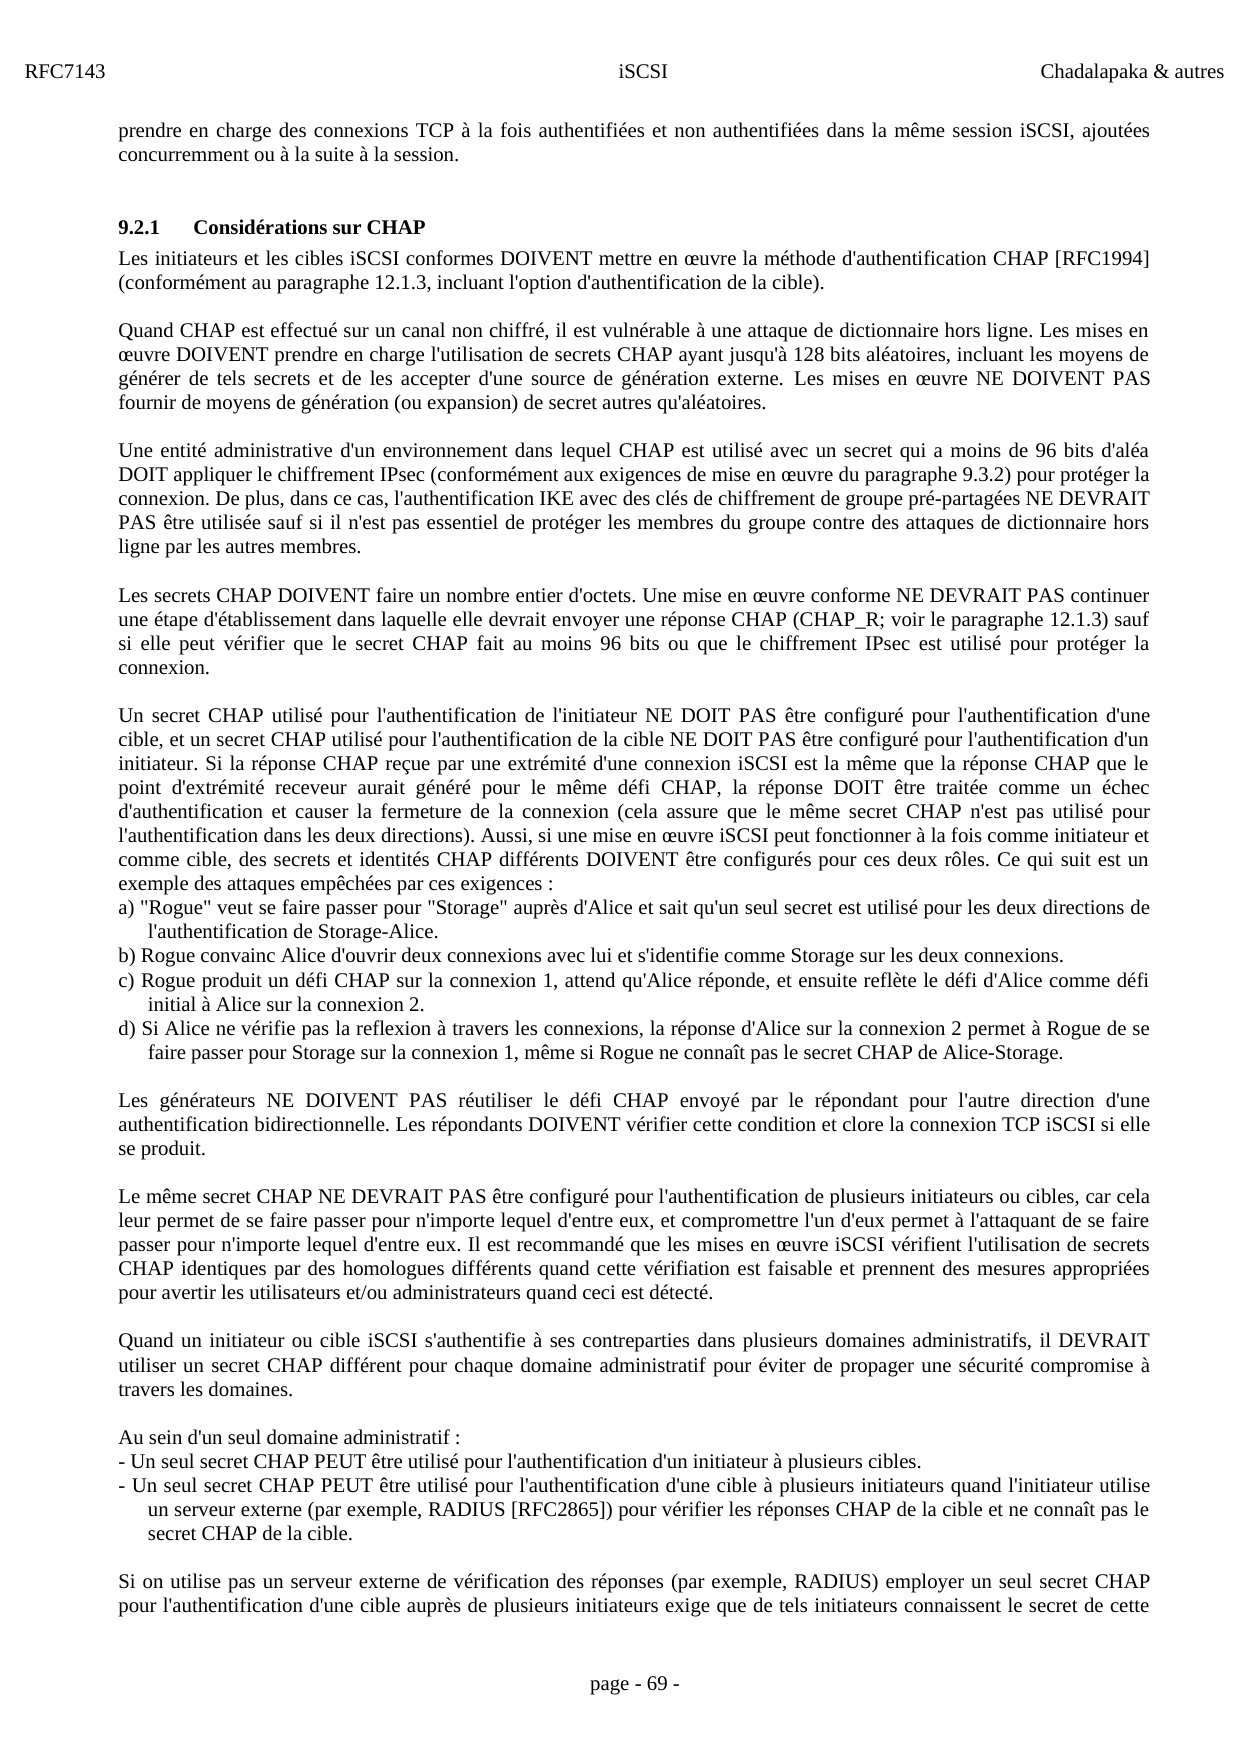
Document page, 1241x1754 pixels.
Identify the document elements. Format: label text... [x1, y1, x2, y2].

text d) Si Alice ne vérifie pas la reflexion à travers les connexions, la réponse d'Alice sur la connexion 2 permet à Rogue de se faire passer pour Storage sur la connexion 1, même si Rogue ne connaît pas le secret CHAP de Alice-Storage. [118, 1016, 1152, 1064]
text prendre en charge des connexions TCP à la fois authentifiées et non authentifiées dans la même session iSCSI, ajoutées concurremment ou à la suite à la session. [118, 118, 1152, 166]
text Les secrets CHAP DOIVENT faire un nombre entier d'octets. Une mise en œuvre conforme NE DEVRAIT PAS continuer une étape d'établissement dans laquelle elle devrait envoyer une réponse CHAP (CHAP_R; voir le paragraphe 12.1.3) sauf si elle peut vérifier que le secret CHAP fait au moins 96 bits ou que le chiffrement IPsec est utilisé pour protéger la connexion. [118, 582, 1152, 679]
text Le même secret CHAP NE DEVRAIT PAS être configuré pour l'authentification de plusieurs initiateurs ou cibles, car cela leur permet de se faire passer pour n'importe lequel d'entre eux, et compromettre l'un d'eux permet à l'attaquant de se faire passer pour n'importe lequel d'entre eux. Il est recommandé que les mises en œuvre iSCSI vérifient l'utilisation de secrets CHAP identiques par des homologues différents quand cette vérifiation est faisable et prennent des mesures appropriées pour avertir les utilisateurs et/ou administrateurs quand ceci est détecté. [118, 1184, 1152, 1304]
text Au sein d'un seul domaine administratif : [118, 1425, 1152, 1449]
text Si on utilise pas un serveur externe de vérification des réponses (par exemple, RADIUS) employer un seul secret CHAP pour l'authentification d'une cible auprès de plusieurs initiateurs exige que de tels initiateurs connaissent le secret de cette [118, 1569, 1152, 1617]
text a) "Rogue" veut se faire passer pour "Storage" auprès d'Alice et sait qu'un seul secret est utilisé pour les deux directions de l'authentification de Storage-Alice. [118, 895, 1152, 943]
subtitle 9.2.1 Considérations sur CHAP [118, 215, 1152, 239]
text - Un seul secret CHAP PEUT être utilisé pour l'authentification d'un initiateur à plusieurs cibles. [118, 1449, 1152, 1473]
text Les générateurs NE DOIVENT PAS réutiliser le défi CHAP envoyé par le répondant pour l'autre direction d'une authentification bidirectionnelle. Les répondants DOIVENT vérifier cette condition et clore la connexion TCP iSCSI si elle se produit. [118, 1088, 1152, 1160]
text Quand un initiateur ou cible iSCSI s'authentifie à ses contreparties dans plusieurs domaines administratifs, il DEVRAIT utiliser un secret CHAP différent pour chaque domaine administratif pour éviter de propager une sécurité compromise à travers les domaines. [118, 1328, 1152, 1401]
text Quand CHAP est effectué sur un canal non chiffré, il est vulnérable à une attaque de dictionnaire hors ligne. Les mises en œuvre DOIVENT prendre en charge l'utilisation de secrets CHAP ayant jusqu'à 128 bits aléatoires, incluant les moyens de générer de tels secrets et de les accepter d'une source de génération externe. Les mises en œuvre NE DOIVENT PAS fournir de moyens de génération (ou expansion) de secret autres qu'aléatoires. [118, 318, 1152, 414]
text - Un seul secret CHAP PEUT être utilisé pour l'authentification d'une cible à plusieurs initiateurs quand l'initiateur utilise un serveur externe (par exemple, RADIUS [RFC2865]) pour vérifier les réponses CHAP de la cible et ne connaît pas le secret CHAP de la cible. [118, 1473, 1152, 1545]
text Les initiateurs et les cibles iSCSI conformes DOIVENT mettre en œuvre la méthode d'authentification CHAP [RFC1994] (conformément au paragraphe 12.1.3, incluant l'option d'authentification de la cible). [118, 246, 1152, 294]
text b) Rogue convainc Alice d'ouvrir deux connexions avec lui et s'identifie comme Storage sur les deux connexions. [118, 943, 1152, 967]
text Une entité administrative d'un environnement dans lequel CHAP est utilisé avec un secret qui a moins de 96 bits d'aléa DOIT appliquer le chiffrement IPsec (conformément aux exigences de mise en œuvre du paragraphe 9.3.2) pour protéger la connexion. De plus, dans ce cas, l'authentification IKE avec des clés de chiffrement de groupe pré-partagées NE DEVRAIT PAS être utilisée sauf si il n'est pas essentiel de protéger les membres du groupe contre des attaques de dictionnaire hors ligne par les autres membres. [118, 438, 1152, 558]
text Un secret CHAP utilisé pour l'authentification de l'initiateur NE DOIT PAS être configuré pour l'authentification d'une cible, et un secret CHAP utilisé pour l'authentification de la cible NE DOIT PAS être configuré pour l'authentification d'un initiateur. Si la réponse CHAP reçue par une extrémité d'une connexion iSCSI est la même que la réponse CHAP que le point d'extrémité receveur aurait généré pour le même défi CHAP, la réponse DOIT être traitée comme un échec d'authentification et causer la fermeture de la connexion (cela assure que le même secret CHAP n'est pas utilisé pour l'authentification dans les deux directions). Aussi, si une mise en œuvre iSCSI peut fonctionner à la fois comme initiateur et comme cible, des secrets et identités CHAP différents DOIVENT être configurés pour ces deux rôles. Ce qui suit est un exemple des attaques empêchées par ces exigences : [118, 703, 1152, 895]
text c) Rogue produit un défi CHAP sur la connexion 1, attend qu'Alice réponde, et ensuite reflète le défi d'Alice comme défi initial à Alice sur la connexion 2. [118, 967, 1152, 1016]
